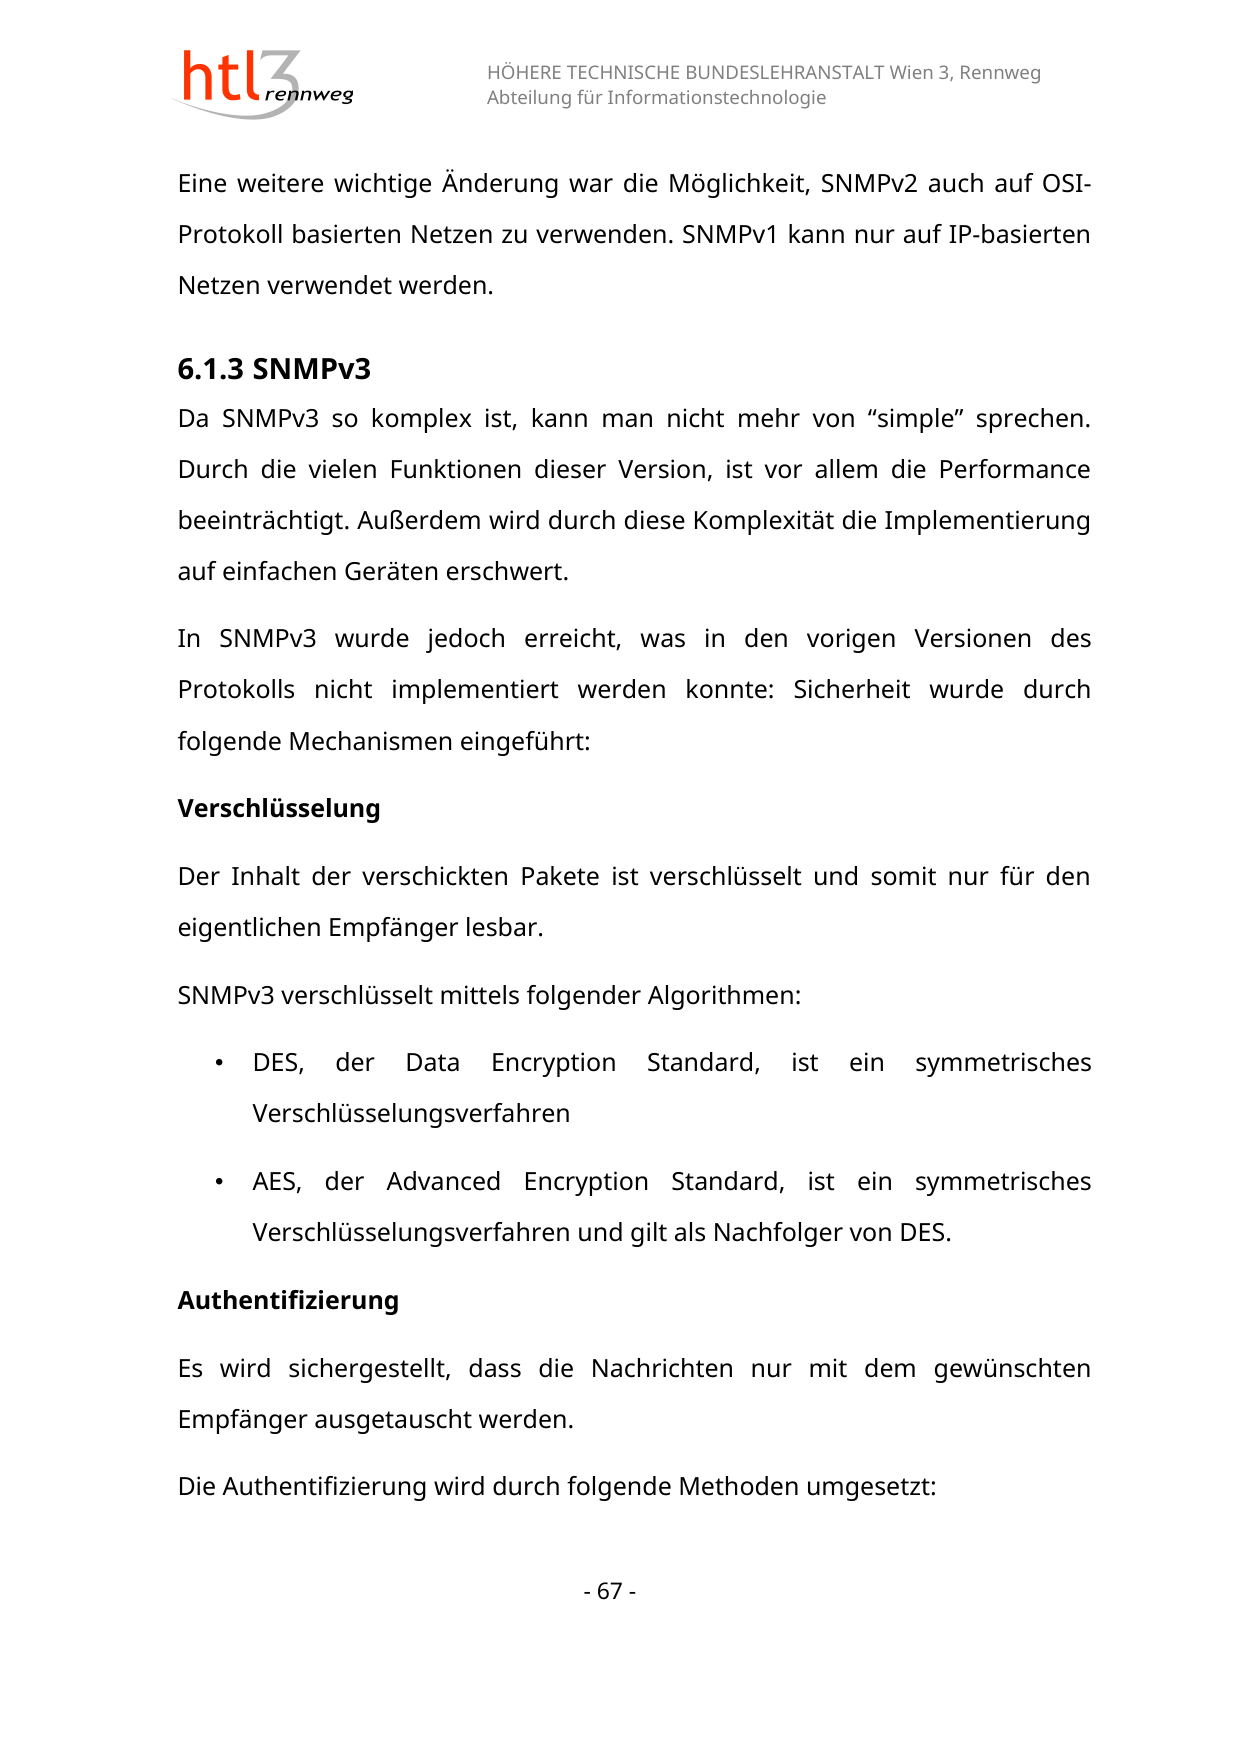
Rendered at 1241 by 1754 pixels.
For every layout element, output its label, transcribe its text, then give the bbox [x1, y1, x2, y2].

picture [171, 50, 353, 120]
text Der Inhalt der verschickten Pakete ist verschlüsselt und somit nur für den eigentlichen Empfänger lesbar. [177, 859, 1092, 944]
subtitle SNMPv3 [177, 348, 1092, 388]
text In SNMPv3 wurde jedoch erreicht, was in den vorigen Versionen des Protokolls nicht implementiert werden konnte: Sicherheit wurde durch folgende Mechanismen eingeführt: [177, 621, 1092, 757]
text Authentifizierung [177, 1283, 1092, 1317]
text Die Authentifizierung wird durch folgende Methoden umgesetzt: [177, 1469, 1092, 1503]
text Es wird sichergestellt, dass die Nachrichten nur mit dem gewünschten Empfänger ausgetauscht werden. [177, 1350, 1092, 1435]
text Eine weitere wichtige Änderung war die Möglichkeit, SNMPv2 auch auf OSI-Protokoll basierten Netzen zu verwenden. SNMPv1 kann nur auf IP-basierten Netzen verwendet werden. [177, 166, 1092, 302]
text Da SNMPv3 so komplex ist, kann man nicht mehr von “simple” sprechen. Durch die vielen Funktionen dieser Version, ist vor allem die Performance beeinträchtigt. Außerdem wird durch diese Komplexität die Implementierung auf einfachen Geräten erschwert. [177, 400, 1092, 587]
text Verschlüsselung [177, 791, 1092, 825]
text SNMPv3 verschlüsselt mittels folgender Algorithmen: [177, 977, 1092, 1011]
list AES, der Advanced Encryption Standard, ist ein symmetrisches Verschlüsselungsverfahren und gilt als Nachfolger von DES. [215, 1164, 1092, 1249]
list DES, der Data Encryption Standard, ist ein symmetrisches Verschlüsselungsverfahren [215, 1045, 1092, 1130]
